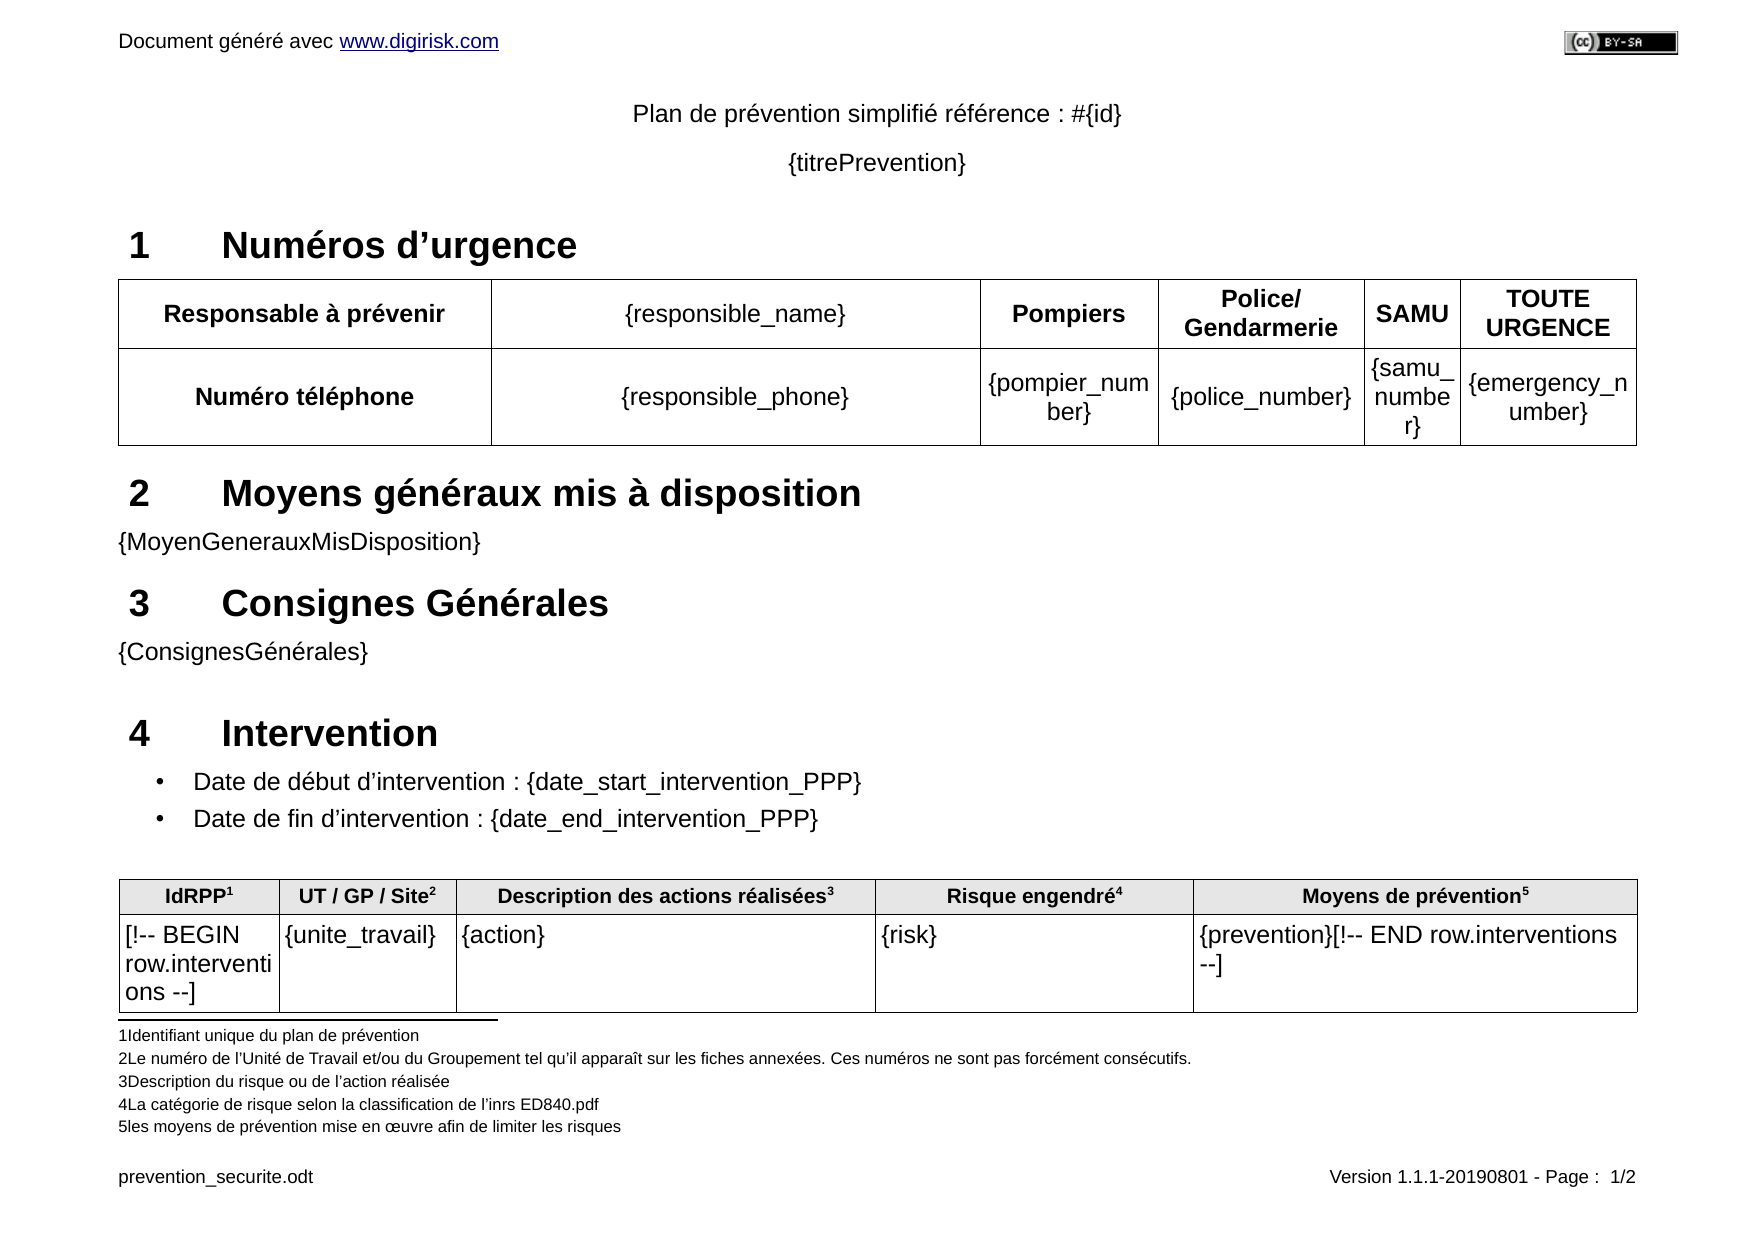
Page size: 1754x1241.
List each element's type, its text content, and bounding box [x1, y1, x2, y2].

picture [1564, 31, 1679, 55]
table_header UT / GP / Site [280, 880, 456, 914]
subtitle Intervention [118, 711, 1636, 754]
subtitle Consignes Générales [118, 580, 1636, 624]
table_header SAMU [1365, 280, 1460, 348]
text Plan de prévention simplifié référence : #{id} [118, 99, 1636, 128]
text {ConsignesGénérales} [118, 637, 1636, 665]
table_cell {samu_number} [1365, 349, 1460, 445]
table_cell {prevention}[!-- END row.interventions --] [1194, 915, 1637, 1012]
table_header Police/Gendarmerie [1159, 280, 1364, 348]
table_header Responsable à prévenir [119, 280, 491, 348]
table_header IdRPP [120, 880, 279, 914]
table_cell {risk} [876, 915, 1193, 1012]
subtitle Moyens généraux mis à disposition [118, 471, 1636, 514]
table_cell {responsible_phone} [492, 349, 980, 445]
table_cell {action} [457, 915, 875, 1012]
table_header Pompiers [981, 280, 1158, 348]
table_header Risque engendré [876, 880, 1193, 914]
table_cell {pompier_number} [981, 349, 1158, 445]
table_cell {police_number} [1159, 349, 1364, 445]
text {MoyenGenerauxMisDisposition} [118, 527, 1636, 555]
table_cell {emergency_number} [1461, 349, 1636, 445]
text {titrePrevention} [118, 148, 1636, 177]
list Date de fin d’intervention : {date_end_intervention_PPP} [156, 804, 1636, 833]
subtitle Numéros d’urgence [118, 222, 1636, 266]
table_header TOUTE URGENCE [1461, 280, 1636, 348]
table_header {responsible_name} [492, 280, 980, 348]
list Date de début d’intervention : {date_start_intervention_PPP} [156, 767, 1636, 796]
table_cell {unite_travail} [280, 915, 456, 1012]
table_cell Numéro téléphone [119, 349, 491, 445]
table_header Moyens de prévention [1194, 880, 1637, 914]
table_cell [!-- BEGIN row.interventions --] [120, 915, 279, 1012]
table_header Description des actions réalisées [457, 880, 875, 914]
